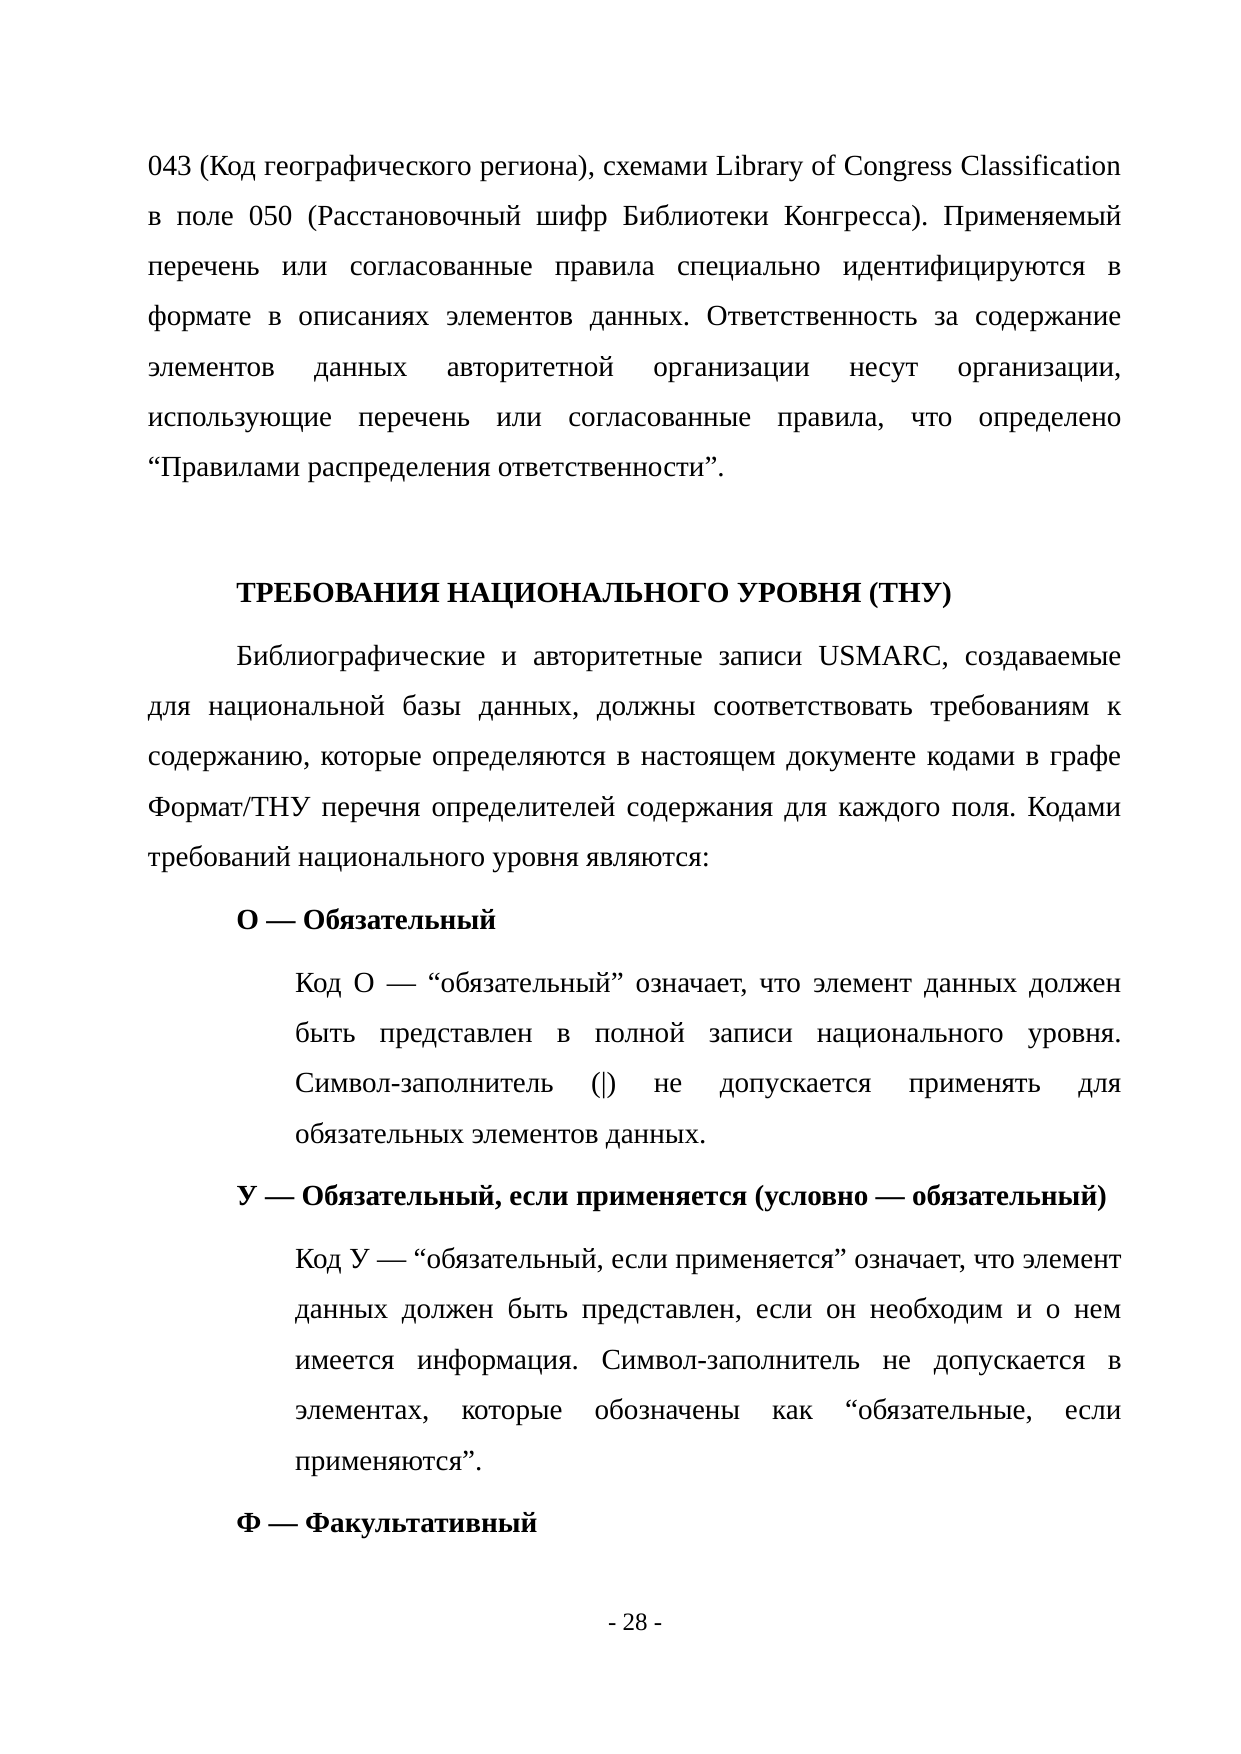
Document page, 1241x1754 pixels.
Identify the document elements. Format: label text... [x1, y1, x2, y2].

list Код О — “обязательный” означает, что элемент данных должен быть представлен в полной записи национального уровня. Символ-заполнитель (|) не допускается применять для обязательных элементов данных. [265, 965, 1122, 1149]
text Ф — Факультативный [148, 1505, 1122, 1539]
text У — Обязательный, если применяется (условно — обязательный) [148, 1178, 1122, 1212]
text 043 (Код географического региона), схемами Library of Congress Classification в поле 050 (Расстановочный шифр Библиотеки Конгресса). Применяемый перечень или согласованные правила специально идентифицируются в формате в описаниях элементов данных. Ответственность за содержание элементов данных авторитетной организации несут организации, использующие перечень или согласованные правила, что определено “Правилами распределения ответственности”. [148, 148, 1122, 483]
text О — Обязательный [148, 902, 1122, 936]
text ТРЕБОВАНИЯ НАЦИОНАЛЬНОГО УРОВНЯ (ТНУ) [148, 575, 1122, 609]
list Код У — “обязательный, если применяется” означает, что элемент данных должен быть представлен, если он необходим и о нем имеется информация. Символ-заполнитель не допускается в элементах, которые обозначены как “обязательные, если применяются”. [265, 1241, 1122, 1476]
text Библиографические и авторитетные записи USMARC, создаваемые для национальной базы данных, должны соответствовать требованиям к содержанию, которые определяются в настоящем документе кодами в графе Формат/ТНУ перечня определителей содержания для каждого поля. Кодами требований национального уровня являются: [148, 638, 1122, 873]
